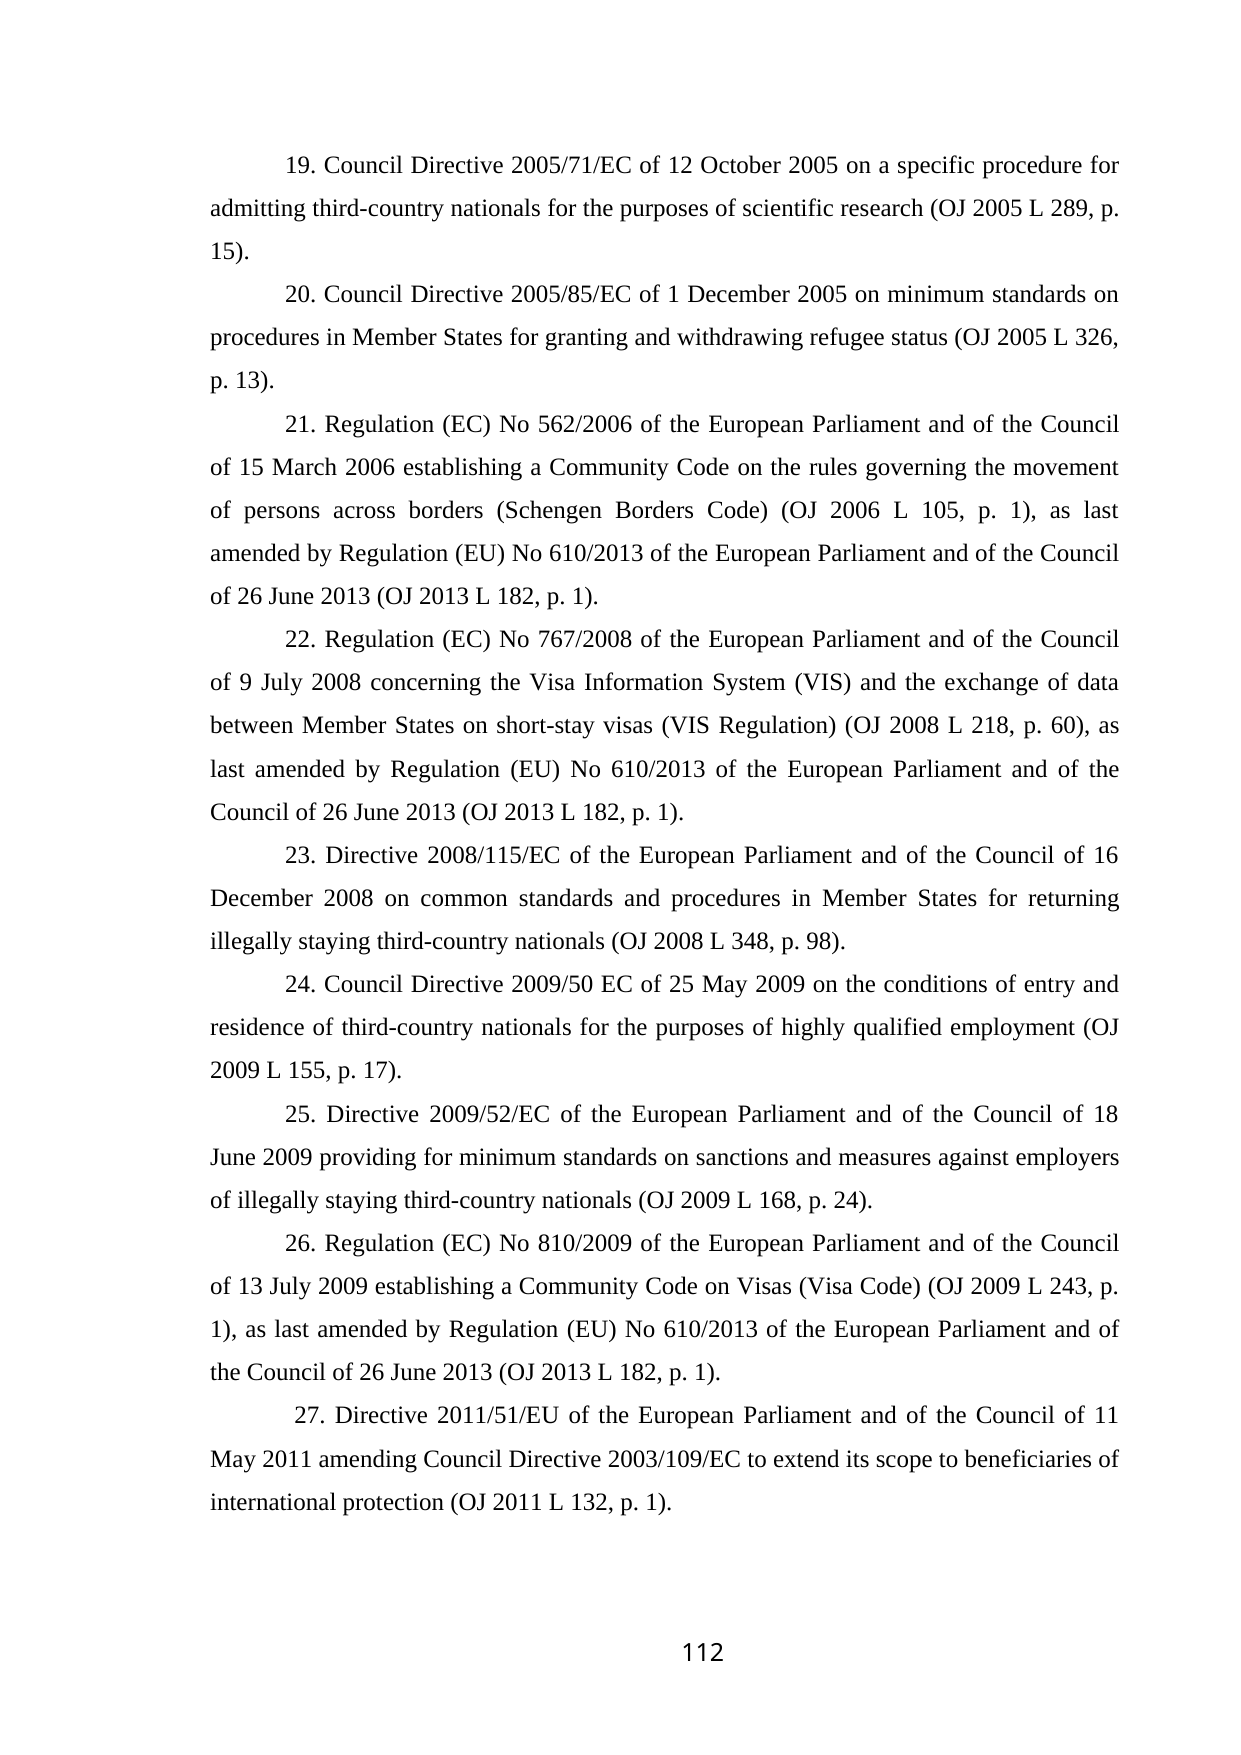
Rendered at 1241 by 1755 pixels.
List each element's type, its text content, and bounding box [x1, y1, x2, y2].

text 20. Council Directive 2005/85/EC of 1 December 2005 on minimum standards on procedures in Member States for granting and withdrawing refugee status (OJ 2005 L 326, p. 13). [210, 279, 1120, 394]
text 26. Regulation (EC) No 810/2009 of the European Parliament and of the Council of 13 July 2009 establishing a Community Code on Visas (Visa Code) (OJ 2009 L 243, p. 1), as last amended by Regulation (EU) No 610/2013 of the European Parliament and of the Council of 26 June 2013 (OJ 2013 L 182, p. 1). [210, 1228, 1120, 1386]
text 23. Directive 2008/115/EC of the European Parliament and of the Council of 16 December 2008 on common standards and procedures in Member States for returning illegally staying third-country nationals (OJ 2008 L 348, p. 98). [210, 840, 1120, 955]
text 24. Council Directive 2009/50 EC of 25 May 2009 on the conditions of entry and residence of third-country nationals for the purposes of highly qualified employment (OJ 2009 L 155, p. 17). [210, 969, 1120, 1084]
text 19. Council Directive 2005/71/EC of 12 October 2005 on a specific procedure for admitting third-country nationals for the purposes of scientific research (OJ 2005 L 289, p. 15). [210, 150, 1120, 265]
text 21. Regulation (EC) No 562/2006 of the European Parliament and of the Council of 15 March 2006 establishing a Community Code on the rules governing the movement of persons across borders (Schengen Borders Code) (OJ 2006 L 105, p. 1), as last amended by Regulation (EU) No 610/2013 of the European Parliament and of the Council of 26 June 2013 (OJ 2013 L 182, p. 1). [210, 409, 1120, 610]
text 27. Directive 2011/51/EU of the European Parliament and of the Council of 11 May 2011 amending Council Directive 2003/109/EC to extend its scope to beneficiaries of international protection (OJ 2011 L 132, p. 1). [210, 1401, 1120, 1516]
text 25. Directive 2009/52/EC of the European Parliament and of the Council of 18 June 2009 providing for minimum standards on sanctions and measures against employers of illegally staying third-country nationals (OJ 2009 L 168, p. 24). [210, 1099, 1120, 1214]
text 22. Regulation (EC) No 767/2008 of the European Parliament and of the Council of 9 July 2008 concerning the Visa Information System (VIS) and the exchange of data between Member States on short-stay visas (VIS Regulation) (OJ 2008 L 218, p. 60), as last amended by Regulation (EU) No 610/2013 of the European Parliament and of the Council of 26 June 2013 (OJ 2013 L 182, p. 1). [210, 624, 1120, 826]
